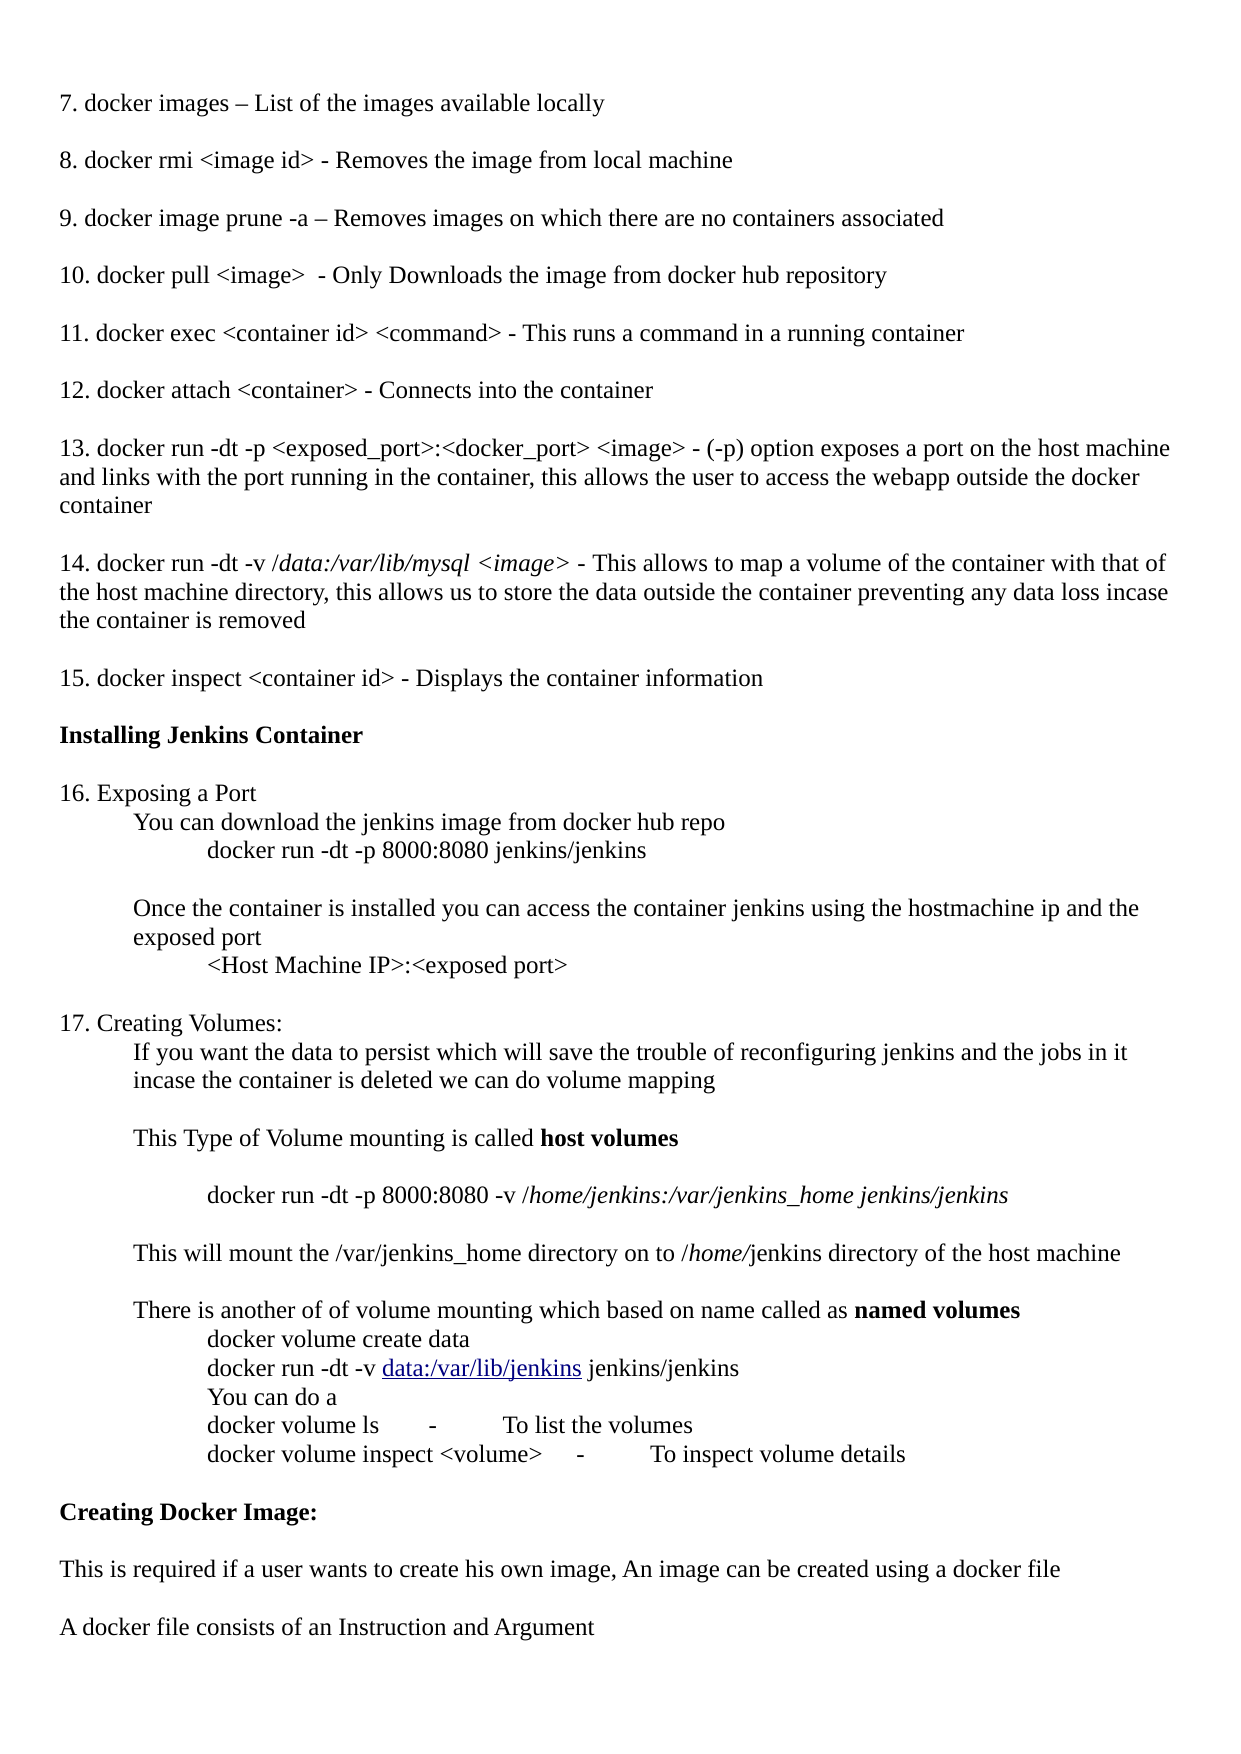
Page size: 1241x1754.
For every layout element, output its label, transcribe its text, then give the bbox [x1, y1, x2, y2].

text 16. Exposing a Port [59, 778, 1181, 807]
text 7. docker images – List of the images available locally [59, 88, 1181, 117]
text If you want the data to persist which will save the trouble of reconfiguring jenkins and the jobs in it incase the container is deleted we can do volume mapping [59, 1037, 1181, 1094]
text Installing Jenkins Container [59, 720, 1181, 749]
text 9. docker image prune -a – Removes images on which there are no containers associated [59, 203, 1181, 232]
text docker volume inspect <volume> - To inspect volume details [59, 1439, 1181, 1468]
text 14. docker run -dt -v /data:/var/lib/mysql <image> - This allows to map a volume of the container with that of the host machine directory, this allows us to store the data outside the container preventing any data loss incase the container is removed [59, 548, 1181, 634]
text This Type of Volume mounting is called host volumes [59, 1123, 1181, 1152]
text 11. docker exec <container id> <command> - This runs a command in a running container [59, 318, 1181, 347]
text This is required if a user wants to create his own image, An image can be created using a docker file [59, 1554, 1181, 1583]
text 12. docker attach <container> - Connects into the container [59, 375, 1181, 404]
text 17. Creating Volumes: [59, 1008, 1181, 1037]
text docker run -dt -p 8000:8080 jenkins/jenkins [59, 835, 1181, 864]
text docker run -dt -v data:/var/lib/jenkins jenkins/jenkins [59, 1353, 1181, 1382]
text 15. docker inspect <container id> - Displays the container information [59, 663, 1181, 692]
text You can do a [59, 1382, 1181, 1410]
text 8. docker rmi <image id> - Removes the image from local machine [59, 145, 1181, 174]
text <Host Machine IP>:<exposed port> [59, 950, 1181, 979]
text There is another of of volume mounting which based on name called as named volumes [59, 1295, 1181, 1324]
text docker run -dt -p 8000:8080 -v /home/jenkins:/var/jenkins_home jenkins/jenkins [59, 1180, 1181, 1209]
text docker volume create data [59, 1324, 1181, 1353]
text 10. docker pull <image> - Only Downloads the image from docker hub repository [59, 260, 1181, 289]
text 13. docker run -dt -p <exposed_port>:<docker_port> <image> - (-p) option exposes a port on the host machine and links with the port running in the container, this allows the user to access the webapp outside the docker container [59, 433, 1181, 519]
text You can download the jenkins image from docker hub repo [59, 807, 1181, 835]
text Once the container is installed you can access the container jenkins using the hostmachine ip and the exposed port [59, 893, 1181, 950]
text docker volume ls - To list the volumes [59, 1410, 1181, 1439]
text Creating Docker Image: [59, 1497, 1181, 1525]
text This will mount the /var/jenkins_home directory on to /home/jenkins directory of the host machine [59, 1238, 1181, 1267]
text A docker file consists of an Instruction and Argument [59, 1612, 1181, 1640]
